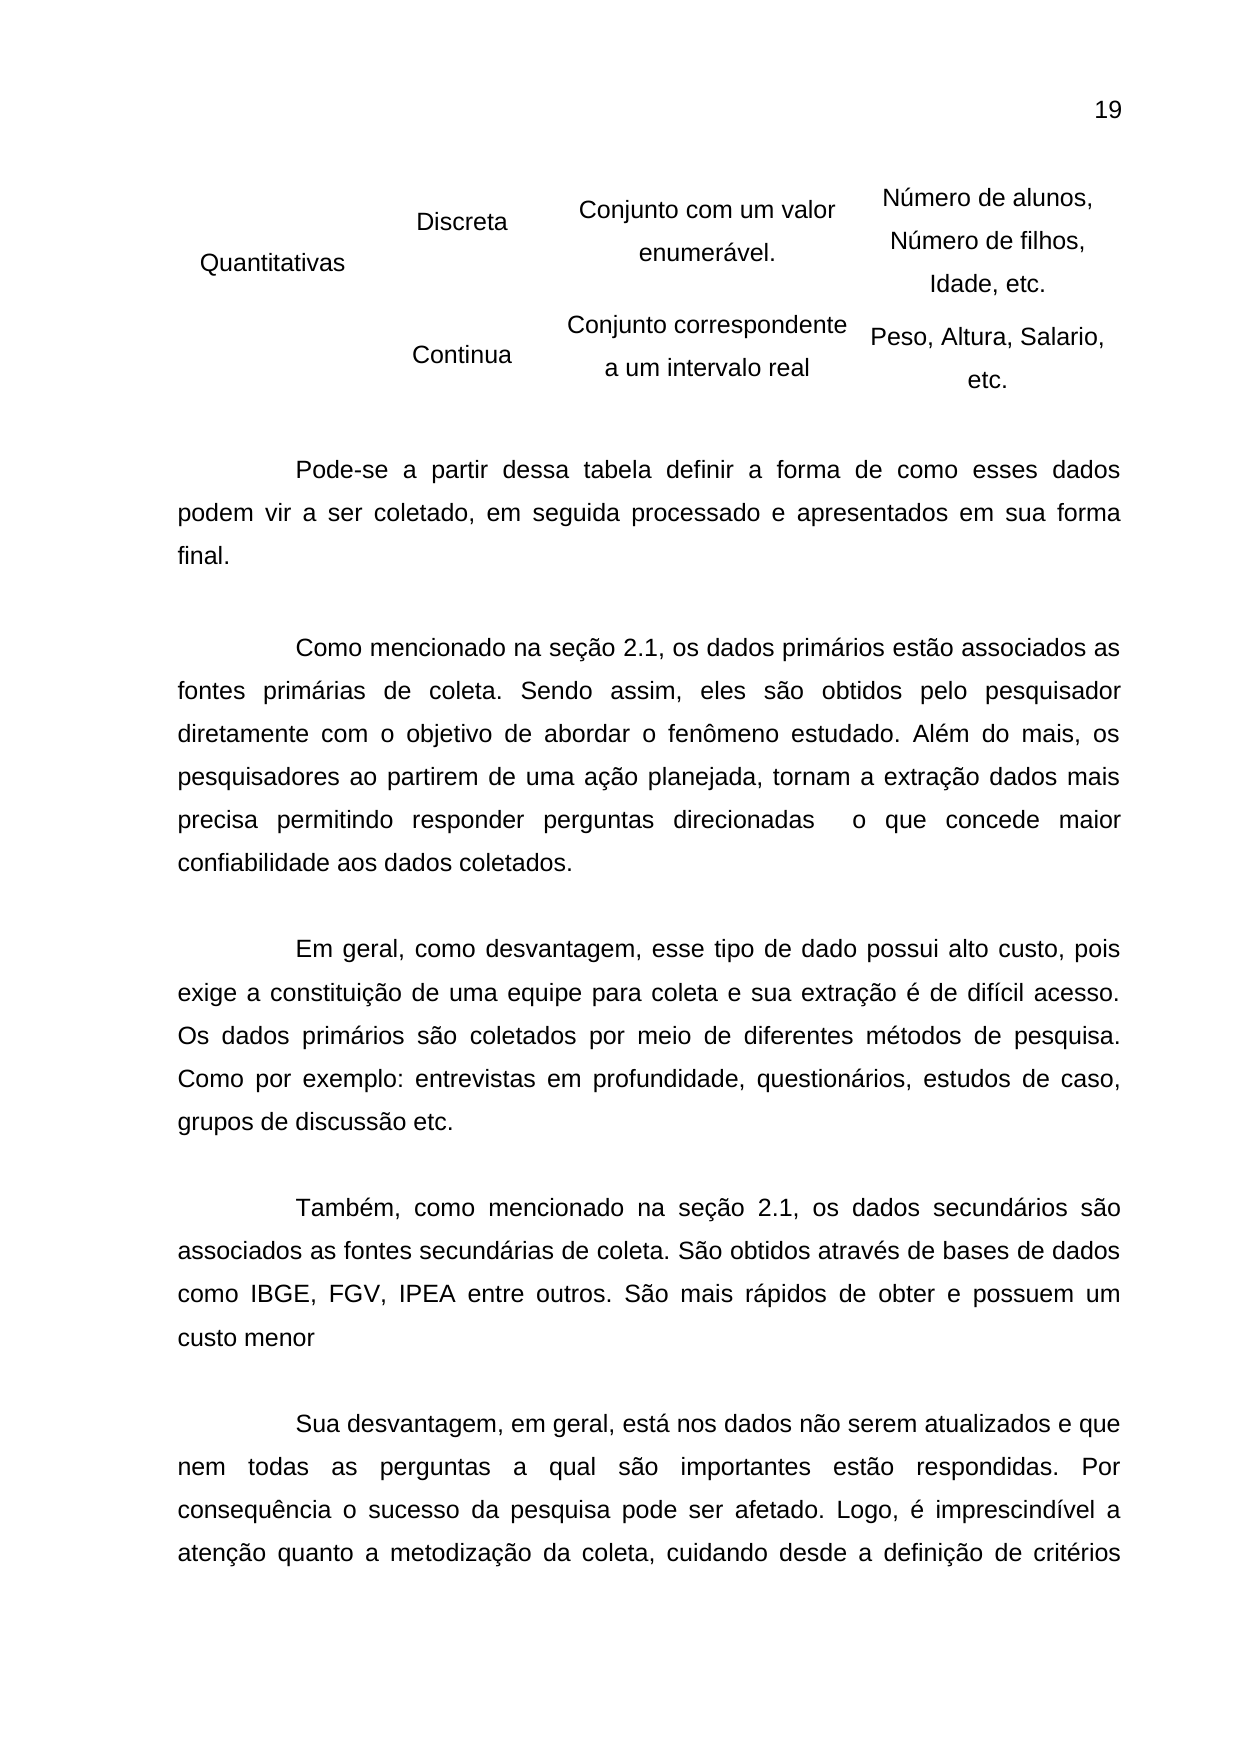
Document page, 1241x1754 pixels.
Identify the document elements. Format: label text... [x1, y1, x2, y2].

table_cell Continua [367, 304, 557, 412]
text Em geral, como desvantagem, esse tipo de dado possui alto custo, pois exige a constituição de uma equipe para coleta e sua extração é de difícil acesso. Os dados primários são coletados por meio de diferentes métodos de pesquisa. Como por exemplo: entrevistas em profundidade, questionários, estudos de caso, grupos de discussão etc. [177, 934, 1122, 1136]
text Como mencionado na seção 2.1, os dados primários estão associados as fontes primárias de coleta. Sendo assim, eles são obtidos pelo pesquisador diretamente com o objetivo de abordar o fenômeno estudado. Além do mais, os pesquisadores ao partirem de uma ação planejada, tornam a extração dados mais precisa permitindo responder perguntas direcionadas o que concede maior confiabilidade aos dados coletados. [177, 633, 1122, 877]
table_cell Conjunto correspondente a um intervalo real [557, 304, 857, 412]
table_cell Quantitativas [178, 177, 367, 412]
table_cell Peso, Altura, Salario, etc. [858, 304, 1118, 412]
table_cell Discreta [367, 177, 557, 304]
table_cell Conjunto com um valor enumerável. [557, 177, 857, 304]
table_cell Número de alunos, Número de filhos, Idade, etc. [858, 177, 1118, 304]
text Pode-se a partir dessa tabela definir a forma de como esses dados podem vir a ser coletado, em seguida processado e apresentados em sua forma final. [177, 455, 1122, 570]
text Também, como mencionado na seção 2.1, os dados secundários são associados as fontes secundárias de coleta. São obtidos através de bases de dados como IBGE, FGV, IPEA entre outros. São mais rápidos de obter e possuem um custo menor [177, 1193, 1122, 1351]
text Sua desvantagem, em geral, está nos dados não serem atualizados e que nem todas as perguntas a qual são importantes estão respondidas. Por consequência o sucesso da pesquisa pode ser afetado. Logo, é imprescindível a atenção quanto a metodização da coleta, cuidando desde a definição de critérios [177, 1409, 1122, 1567]
